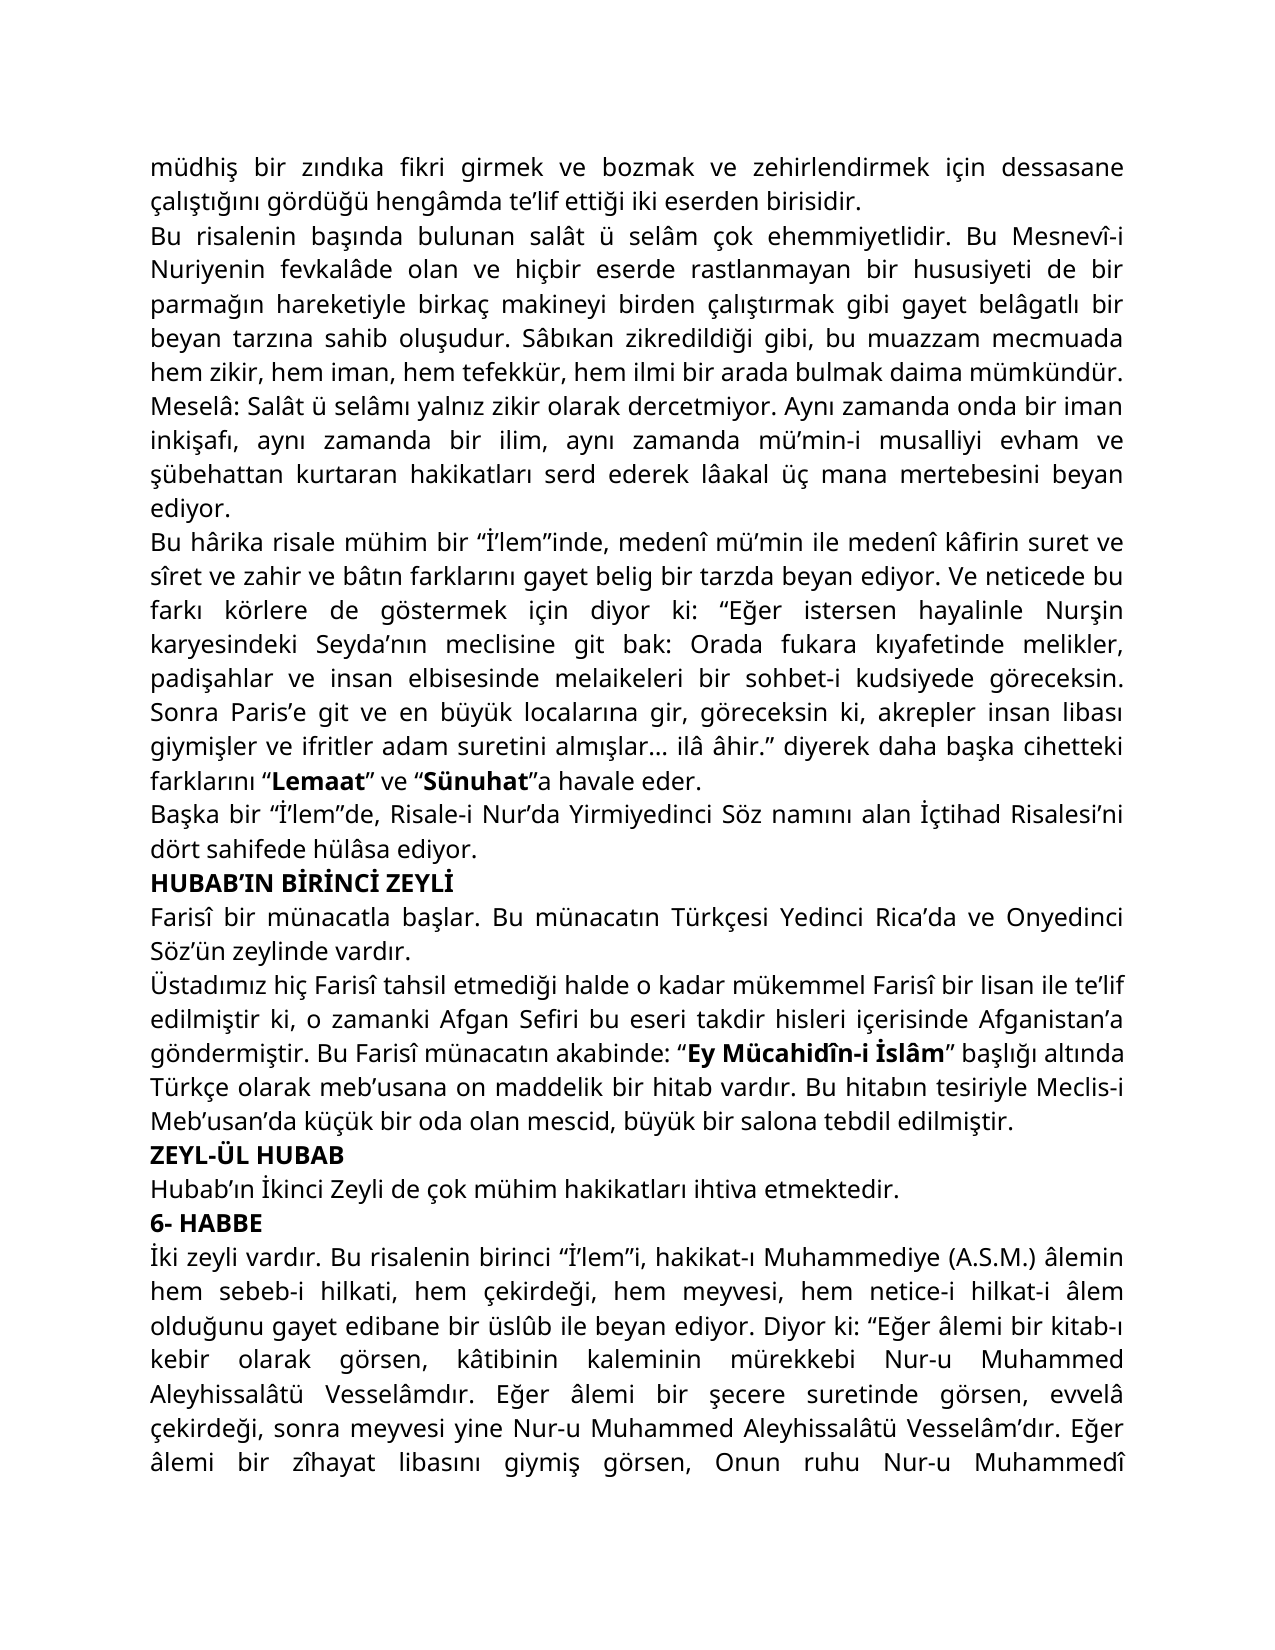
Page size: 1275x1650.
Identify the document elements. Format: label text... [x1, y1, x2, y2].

text müdhiş bir zındıka fikri girmek ve bozmak ve zehirlendirmek için dessasane çalıştığını gördüğü hengâmda te’lif ettiği iki eserden birisidir. [150, 150, 1125, 218]
text Hubab’ın İkinci Zeyli de çok mühim hakikatları ihtiva etmektedir. [150, 1172, 1125, 1206]
text Üstadımız hiç Farisî tahsil etmediği halde o kadar mükemmel Farisî bir lisan ile te’lif edilmiştir ki, o zamanki Afgan Sefiri bu eseri takdir hisleri içerisinde Afganistan’a göndermiştir. Bu Farisî münacatın akabinde: “Ey Mücahidîn-i İslâm” başlığı altında Türkçe olarak meb’usana on maddelik bir hitab vardır. Bu hitabın tesiriyle Meclis-i Meb’usan’da küçük bir oda olan mescid, büyük bir salona tebdil edilmiştir. [150, 967, 1125, 1138]
text Bu risalenin başında bulunan salât ü selâm çok ehemmiyetlidir. Bu Mesnevî-i Nuriyenin fevkalâde olan ve hiçbir eserde rastlanmayan bir hususiyeti de bir parmağın hareketiyle birkaç makineyi birden çalıştırmak gibi gayet belâgatlı bir beyan tarzına sahib oluşudur. Sâbıkan zikredildiği gibi, bu muazzam mecmuada hem zikir, hem iman, hem tefekkür, hem ilmi bir arada bulmak daima mümkündür. Meselâ: Salât ü selâmı yalnız zikir olarak dercetmiyor. Aynı zamanda onda bir iman inkişafı, aynı zamanda bir ilim, aynı zamanda mü’min-i musalliyi evham ve şübehattan kurtaran hakikatları serd ederek lâakal üç mana mertebesini beyan ediyor. [150, 218, 1125, 525]
text Bu hârika risale mühim bir “İ’lem”inde, medenî mü’min ile medenî kâfirin suret ve sîret ve zahir ve bâtın farklarını gayet belig bir tarzda beyan ediyor. Ve neticede bu farkı körlere de göstermek için diyor ki: “Eğer istersen hayalinle Nurşin karyesindeki Seyda’nın meclisine git bak: Orada fukara kıyafetinde melikler, padişahlar ve insan elbisesinde melaikeleri bir sohbet-i kudsiyede göreceksin. Sonra Paris’e git ve en büyük localarına gir, göreceksin ki, akrepler insan libası giymişler ve ifritler adam suretini almışlar… ilâ âhir.” diyerek daha başka cihetteki farklarını “Lemaat” ve “Sünuhat”a havale eder. [150, 525, 1125, 797]
text İki zeyli vardır. Bu risalenin birinci “İ’lem”i, hakikat-ı Muhammediye (A.S.M.) âlemin hem sebeb-i hilkati, hem çekirdeği, hem meyvesi, hem netice-i hilkat-i âlem olduğunu gayet edibane bir üslûb ile beyan ediyor. Diyor ki: “Eğer âlemi bir kitab-ı kebir olarak görsen, kâtibinin kaleminin mürekkebi Nur-u Muhammed Aleyhissalâtü Vesselâmdır. Eğer âlemi bir şecere suretinde görsen, evvelâ çekirdeği, sonra meyvesi yine Nur-u Muhammed Aleyhissalâtü Vesselâm’dır. Eğer âlemi bir zîhayat libasını giymiş görsen, Onun ruhu Nur-u Muhammedî [150, 1240, 1125, 1478]
text Farisî bir münacatla başlar. Bu münacatın Türkçesi Yedinci Rica’da ve Onyedinci Söz’ün zeylinde vardır. [150, 899, 1125, 967]
text HUBAB’IN BİRİNCİ ZEYLİ [150, 865, 1125, 899]
text 6- HABBE [150, 1206, 1125, 1240]
text ZEYL-ÜL HUBAB [150, 1138, 1125, 1172]
text Başka bir “İ’lem”de, Risale-i Nur’da Yirmiyedinci Söz namını alan İçtihad Risalesi’ni dört sahifede hülâsa ediyor. [150, 797, 1125, 865]
